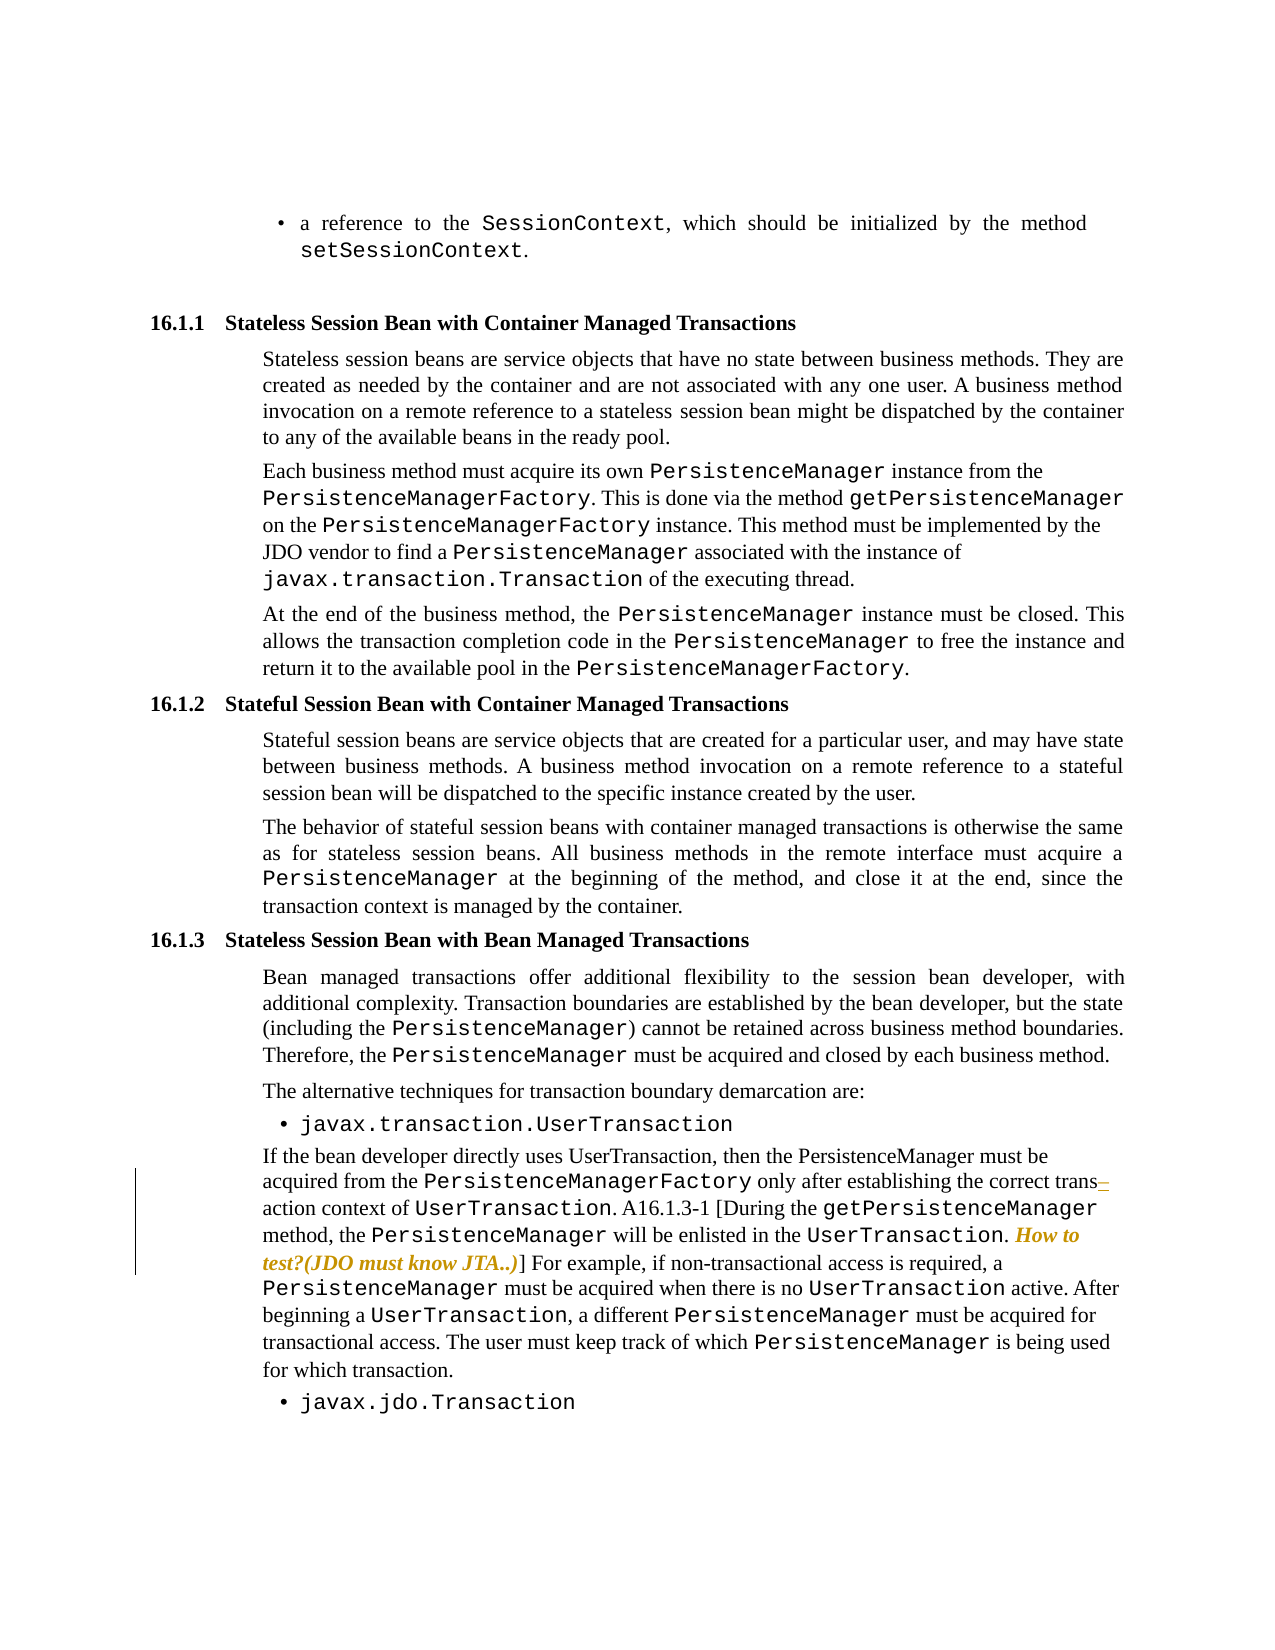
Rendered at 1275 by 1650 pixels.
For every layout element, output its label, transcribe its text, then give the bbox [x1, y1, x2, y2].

text Each business method must acquire its own PersistenceManager instance from the PersistenceManagerFactory. This is done via the method getPersistenceManager on the PersistenceManagerFactory instance. This method must be implemented by the JDO vendor to find a PersistenceManager associated with the instance of javax.transaction.Transaction of the executing thread. [262, 458, 1125, 593]
text Bean managed transactions offer additional flexibility to the session bean developer, with additional complexity. Transaction boundaries are established by the bean developer, but the state (including the PersistenceManager) cannot be retained across business method boundaries. Therefore, the PersistenceManager must be acquired and closed by each business method. [262, 963, 1125, 1069]
text If the bean developer directly uses UserTransaction, then the PersistenceManager must be acquired from the PersistenceManagerFactory only after establishing the correct trans–action context of UserTransaction. A16.1.3-1 [During the getPersistenceManager method, the PersistenceManager will be enlisted in the UserTransaction. How to test?(JDO must know JTA..)] For example, if non-transactional access is required, a PersistenceManager must be acquired when there is no UserTransaction active. After beginning a UserTransaction, a different PersistenceManager must be acquired for transactional access. The user must keep track of which PersistenceManager is being used for which transaction. [262, 1142, 1125, 1382]
subtitle Stateless Session Bean with Bean Managed Transactions [150, 927, 1125, 953]
text • a reference to the SessionContext, which should be initialized by the method setSessionContext. [277, 210, 1087, 264]
subtitle Stateless Session Bean with Container Managed Transactions [150, 309, 1125, 335]
text • javax.transaction.UserTransaction [277, 1112, 1087, 1138]
text Stateless session beans are service objects that have no state between business methods. They are created as needed by the container and are not associated with any one user. A business method invocation on a remote reference to a stateless session bean might be dispatched by the container to any of the available beans in the ready pool. [262, 345, 1125, 449]
text • javax.jdo.Transaction [277, 1390, 1087, 1416]
text The behavior of stateful session beans with container managed transactions is otherwise the same as for stateless session beans. All business methods in the remote interface must acquire a PersistenceManager at the beginning of the method, and close it at the end, since the transaction context is managed by the container. [262, 813, 1125, 918]
text The alternative techniques for transaction boundary demarcation are: [262, 1077, 1125, 1103]
text Stateful session beans are service objects that are created for a particular user, and may have state between business methods. A business method invocation on a remote reference to a stateful session bean will be dispatched to the specific instance created by the user. [262, 727, 1125, 805]
text At the end of the business method, the PersistenceManager instance must be closed. This allows the transaction completion code in the PersistenceManager to free the instance and return it to the available pool in the PersistenceManagerFactory. [262, 601, 1125, 682]
subtitle Stateful Session Bean with Container Managed Transactions [150, 690, 1125, 716]
